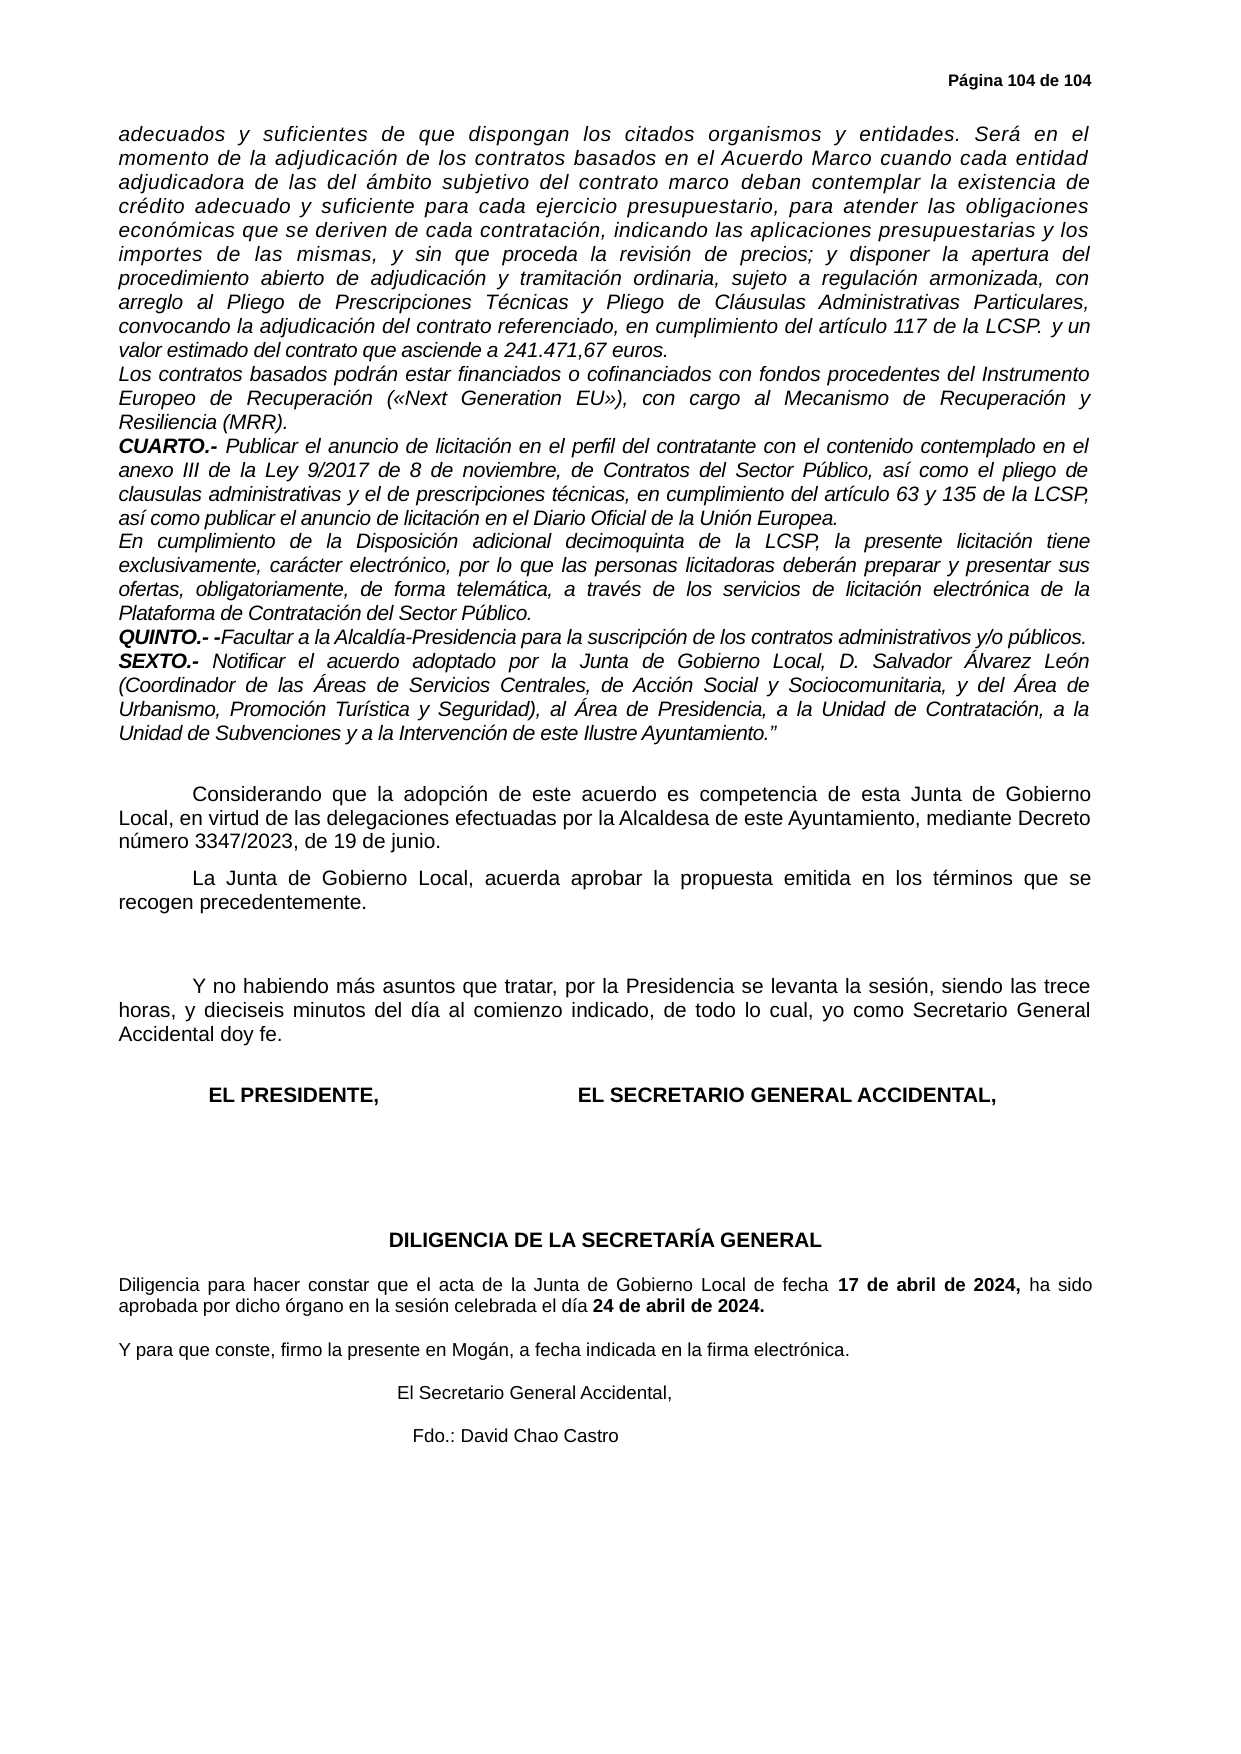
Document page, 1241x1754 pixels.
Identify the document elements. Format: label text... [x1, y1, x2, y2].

text Diligencia para hacer constar que el acta de la Junta de Gobierno Local de fecha 17 de abril de 2024, ha sido aprobada por dicho órgano en la sesión celebrada el día 24 de abril de 2024. [118, 1274, 1092, 1317]
text SEXTO.- Notificar el acuerdo adoptado por la Junta de Gobierno Local, D. Salvador Álvarez León (Coordinador de las Áreas de Servicios Centrales, de Acción Social y Sociocomunitaria, y del Área de Urbanismo, Promoción Turística y Seguridad), al Área de Presidencia, a la Unidad de Contratación, a la Unidad de Subvenciones y a la Intervención de este Ilustre Ayuntamiento.” [118, 649, 1092, 745]
text La Junta de Gobierno Local, acuerda aprobar la propuesta emitida en los términos que se recogen precedentemente. [118, 866, 1092, 914]
text En cumplimiento de la Disposición adicional decimoquinta de la LCSP, la presente licitación tiene exclusivamente, carácter electrónico, por lo que las personas licitadoras deberán preparar y presentar sus ofertas, obligatoriamente, de forma telemática, a través de los servicios de licitación electrónica de la Plataforma de Contratación del Sector Público. [118, 529, 1092, 625]
text CUARTO.- Publicar el anuncio de licitación en el perfil del contratante con el contenido contemplado en el anexo III de la Ley 9/2017 de 8 de noviembre, de Contratos del Sector Público, así como el pliego de clausulas administrativas y el de prescripciones técnicas, en cumplimiento del artículo 63 y 135 de la LCSP, así como publicar el anuncio de licitación en el Diario Oficial de la Unión Europea. [118, 433, 1092, 529]
text DILIGENCIA DE LA SECRETARÍA GENERAL [118, 1228, 1092, 1252]
text Fdo.: David Chao Castro [118, 1424, 1092, 1446]
text Y para que conste, firmo la presente en Mogán, a fecha indicada en la firma electrónica. [118, 1338, 1092, 1360]
text Y no habiendo más asuntos que tratar, por la Presidencia se levanta la sesión, siendo las trece horas, y dieciseis minutos del día al comienzo indicado, de todo lo cual, yo como Secretario General Accidental doy fe. [118, 974, 1092, 1046]
text EL PRESIDENTE, EL SECRETARIO GENERAL ACCIDENTAL, [118, 1058, 1092, 1106]
text Los contratos basados podrán estar financiados o cofinanciados con fondos procedentes del Instrumento Europeo de Recuperación («Next Generation EU»), con cargo al Mecanismo de Recuperación y Resiliencia (MRR). [118, 362, 1092, 433]
text QUINTO.- -Facultar a la Alcaldía-Presidencia para la suscripción de los contratos administrativos y/o públicos. [118, 625, 1092, 649]
text adecuados y suficientes de que dispongan los citados organismos y entidades. Será en el momento de la adjudicación de los contratos basados en el Acuerdo Marco cuando cada entidad adjudicadora de las del ámbito subjetivo del contrato marco deban contemplar la existencia de crédito adecuado y suficiente para cada ejercicio presupuestario, para atender las obligaciones económicas que se deriven de cada contratación, indicando las aplicaciones presupuestarias y los importes de las mismas, y sin que proceda la revisión de precios; y disponer la apertura del procedimiento abierto de adjudicación y tramitación ordinaria, sujeto a regulación armonizada, con arreglo al Pliego de Prescripciones Técnicas y Pliego de Cláusulas Administrativas Particulares, convocando la adjudicación del contrato referenciado, en cumplimiento del artículo 117 de la LCSP. y un valor estimado del contrato que asciende a 241.471,67 euros. [118, 122, 1092, 362]
text Considerando que la adopción de este acuerdo es competencia de esta Junta de Gobierno Local, en virtud de las delegaciones efectuadas por la Alcaldesa de este Ayuntamiento, mediante Decreto número 3347/2023, de 19 de junio. [118, 781, 1092, 853]
text El Secretario General Accidental, [118, 1381, 1092, 1403]
